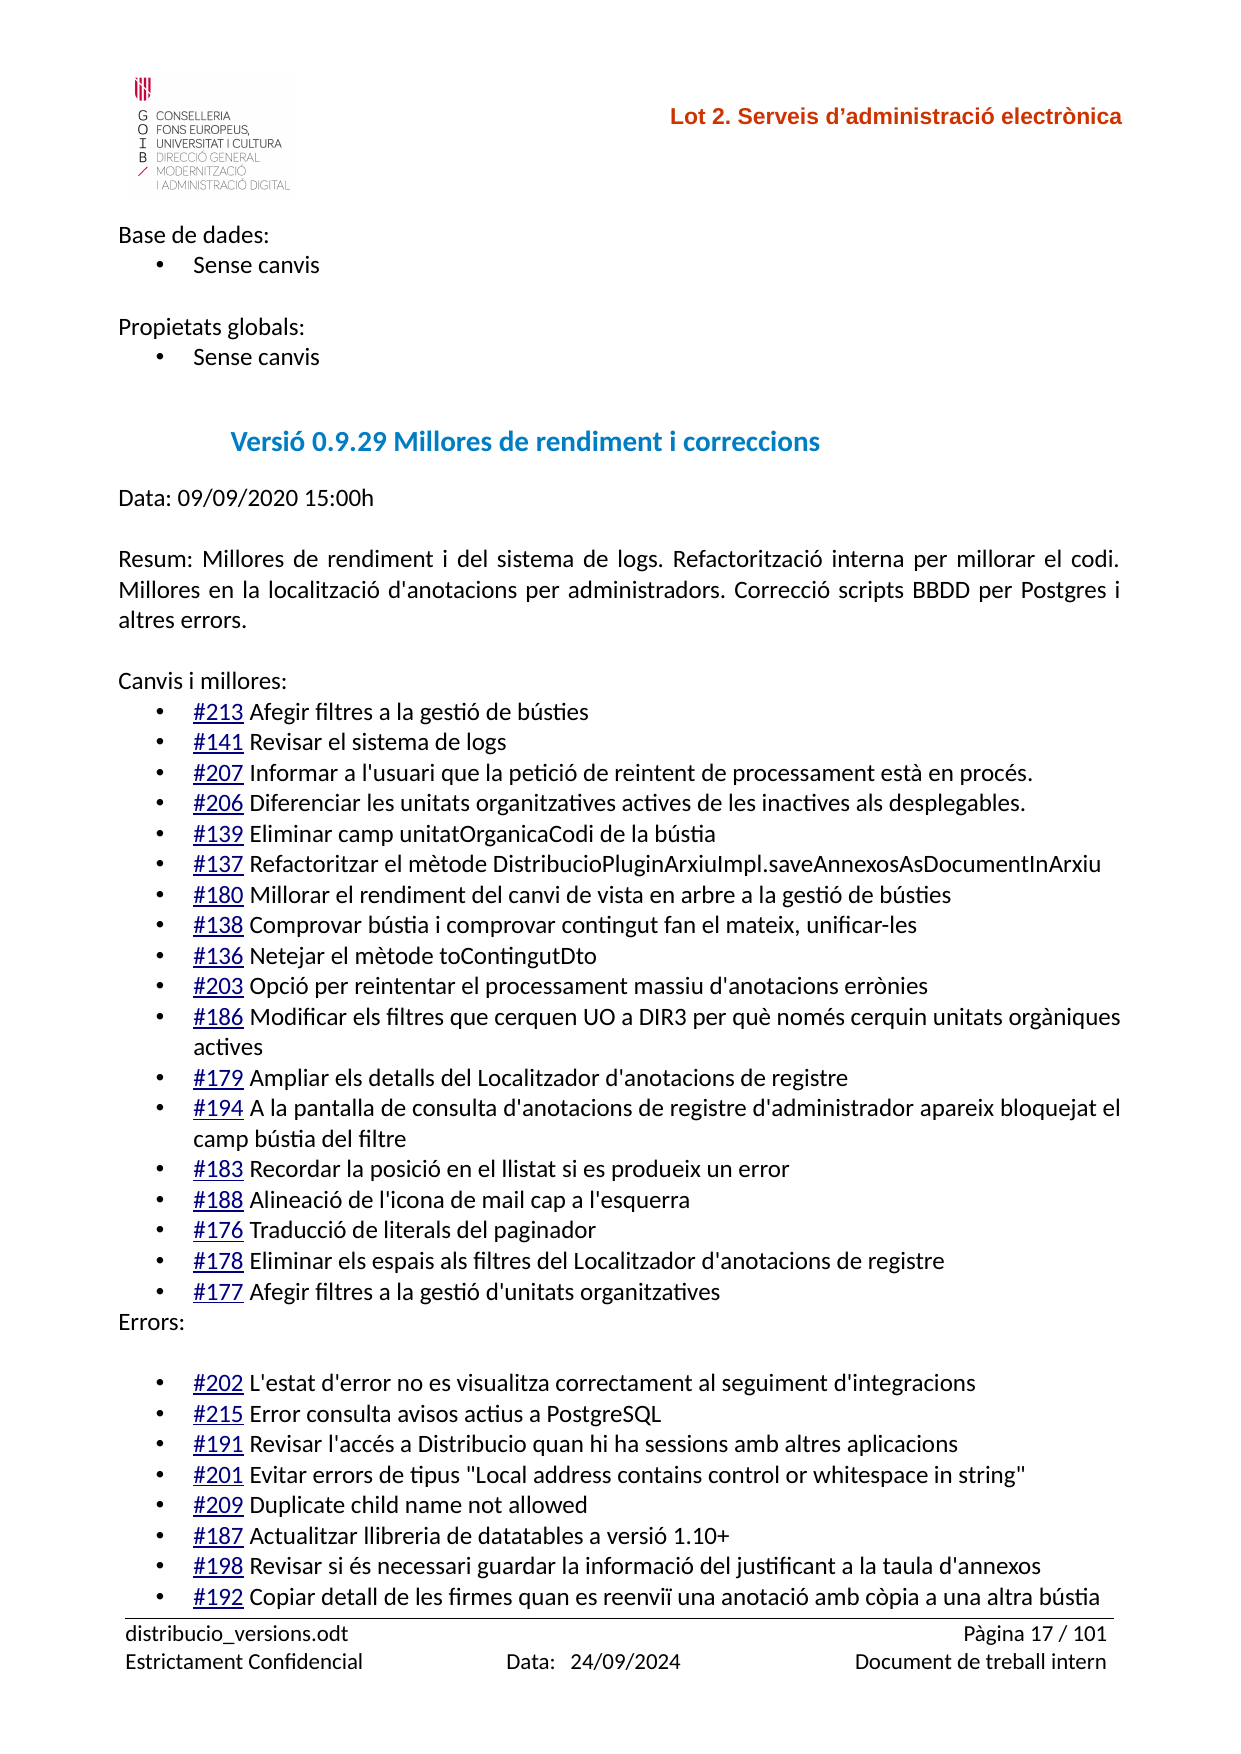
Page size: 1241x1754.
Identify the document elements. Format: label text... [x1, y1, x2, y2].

list #176 Traducció de literals del paginador [156, 1215, 1122, 1245]
list #179 Ampliar els detalls del Localitzador d'anotacions de registre [156, 1062, 1122, 1093]
list #186 Modificar els filtres que cerquen UO a DIR3 per què només cerquin unitats orgàniques actives [156, 1001, 1122, 1062]
list Sense canvis [156, 250, 1122, 280]
list #203 Opció per reintentar el processament massiu d'anotacions errònies [156, 971, 1122, 1001]
list #141 Revisar el sistema de logs [156, 726, 1122, 757]
list Sense canvis [156, 341, 1122, 372]
picture [126, 70, 299, 197]
list #177 Afegir filtres a la gestió d'unitats organitzatives [156, 1276, 1122, 1306]
list #138 Comprovar bústia i comprovar contingut fan el mateix, unificar-les [156, 909, 1122, 940]
subtitle Versió 0.9.29 Millores de rendiment i correccions [153, 423, 1122, 458]
list #207 Informar a l'usuari que la petició de reintent de processament està en procés. [156, 757, 1122, 787]
list #198 Revisar si és necessari guardar la informació del justificant a la taula d'annexos [156, 1550, 1122, 1581]
list #178 Eliminar els espais als filtres del Localitzador d'anotacions de registre [156, 1245, 1122, 1276]
list #191 Revisar l'accés a Distribucio quan hi ha sessions amb altres aplicacions [156, 1428, 1122, 1459]
list #206 Diferenciar les unitats organitzatives actives de les inactives als desplegables. [156, 787, 1122, 818]
text Data: 09/09/2020 15:00h [118, 482, 1122, 513]
list #194 A la pantalla de consulta d'anotacions de registre d'administrador apareix bloquejat el camp bústia del filtre [156, 1093, 1122, 1154]
text Propietats globals: [118, 311, 1122, 341]
list #215 Error consulta avisos actius a PostgreSQL [156, 1398, 1122, 1428]
list #183 Recordar la posició en el llistat si es produeix un error [156, 1154, 1122, 1184]
list #136 Netejar el mètode toContingutDto [156, 940, 1122, 971]
list #187 Actualitzar llibreria de datatables a versió 1.10+ [156, 1520, 1122, 1550]
list #201 Evitar errors de tipus "Local address contains control or whitespace in string" [156, 1459, 1122, 1489]
text Base de dades: [118, 219, 1122, 250]
text Errors: [118, 1306, 1122, 1337]
list #139 Eliminar camp unitatOrganicaCodi de la bústia [156, 818, 1122, 848]
list #188 Alineació de l'icona de mail cap a l'esquerra [156, 1184, 1122, 1215]
list #180 Millorar el rendiment del canvi de vista en arbre a la gestió de bústies [156, 879, 1122, 909]
list #192 Copiar detall de les firmes quan es reenviï una anotació amb còpia a una altra bústia [156, 1581, 1122, 1611]
text Canvis i millores: [118, 665, 1122, 696]
list #213 Afegir filtres a la gestió de bústies [156, 696, 1122, 726]
list #209 Duplicate child name not allowed [156, 1489, 1122, 1520]
list #137 Refactoritzar el mètode DistribucioPluginArxiuImpl.saveAnnexosAsDocumentInArxiu [156, 848, 1122, 879]
text Resum: Millores de rendiment i del sistema de logs. Refactorització interna per millorar el codi. Millores en la localització d'anotacions per administradors. Correcció scripts BBDD per Postgres i altres errors. [118, 543, 1122, 635]
list #202 L'estat d'error no es visualitza correctament al seguiment d'integracions [156, 1367, 1122, 1398]
